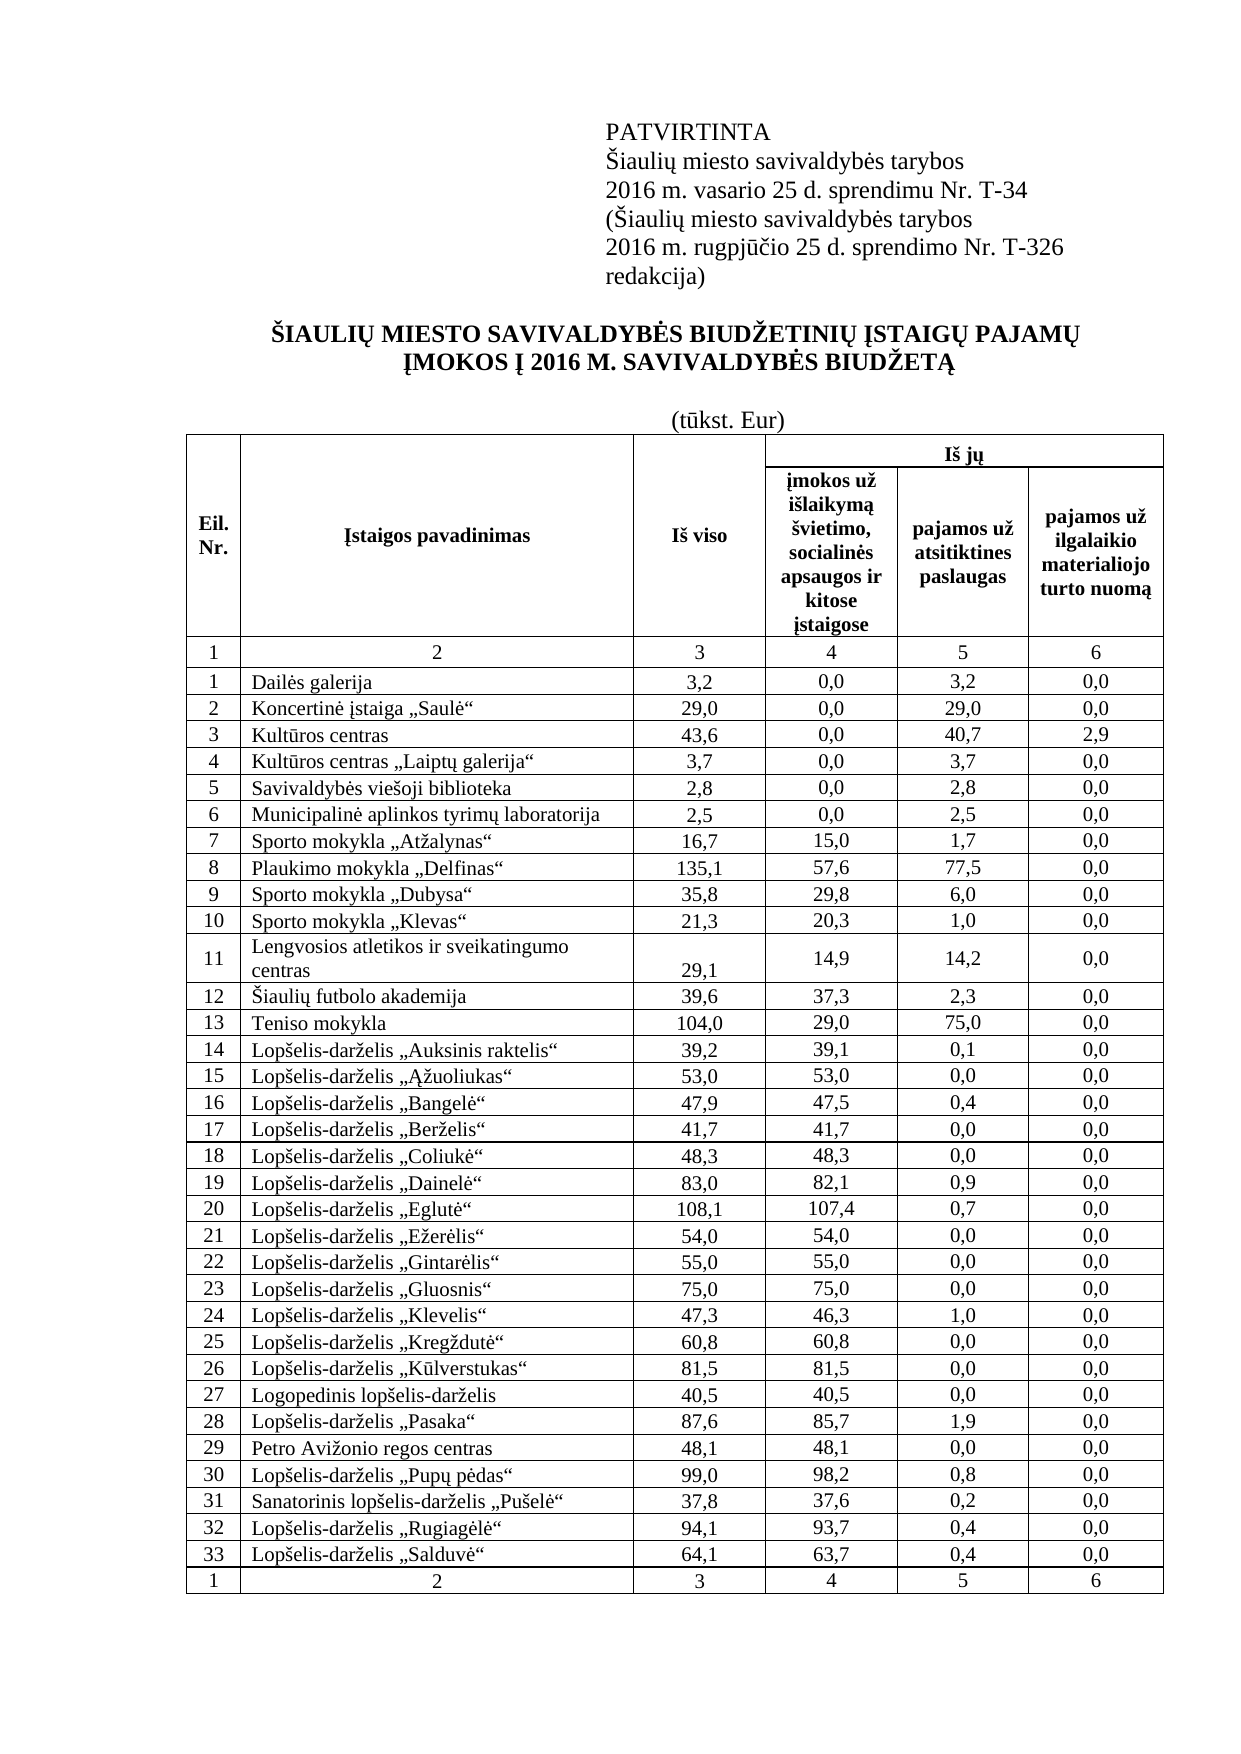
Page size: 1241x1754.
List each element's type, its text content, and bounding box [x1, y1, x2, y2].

table_cell 47,3 [634, 1302, 765, 1327]
table_cell 2,3 [898, 983, 1028, 1008]
table_cell 28 [187, 1408, 240, 1433]
table_cell 0,4 [898, 1541, 1028, 1566]
table_cell 6 [1029, 637, 1163, 667]
table_cell pajamos už ilgalaikio materialiojo turto nuomą [1029, 468, 1163, 636]
table_header Eil. Nr. [187, 435, 240, 636]
table_cell Lopšelis-darželis „Kregždutė“ [241, 1328, 633, 1354]
table_cell 0,0 [1029, 1408, 1163, 1433]
table_cell Dailės galerija [241, 668, 633, 694]
table_cell 18 [187, 1143, 240, 1168]
table_cell 29 [187, 1435, 240, 1460]
table_cell 0,0 [1029, 1249, 1163, 1274]
table_cell Lopšelis-darželis „Salduvė“ [241, 1541, 633, 1566]
table_cell 29,0 [634, 695, 765, 720]
table_header Iš viso [634, 435, 765, 636]
table_cell 21,3 [634, 907, 765, 933]
table_cell 107,4 [766, 1196, 897, 1221]
table_cell 0,2 [898, 1488, 1028, 1513]
table_cell 2 [241, 1568, 633, 1593]
table_cell 2,8 [898, 775, 1028, 800]
table_cell 53,0 [634, 1063, 765, 1088]
table_cell 0,0 [898, 1249, 1028, 1274]
table_cell 15,0 [766, 828, 897, 853]
table_cell 0,0 [1029, 1381, 1163, 1407]
table_cell 5 [898, 1568, 1028, 1593]
table_cell pajamos už atsitiktines paslaugas [898, 468, 1028, 636]
table_cell 33 [187, 1541, 240, 1566]
table_cell 85,7 [766, 1408, 897, 1433]
table_cell Lopšelis-darželis „Dainelė“ [241, 1169, 633, 1194]
table_cell 7 [187, 828, 240, 853]
table_cell 54,0 [634, 1222, 765, 1248]
table_cell 0,0 [1029, 854, 1163, 880]
table_cell Municipalinė aplinkos tyrimų laboratorija [241, 801, 633, 827]
table_cell 1,0 [898, 907, 1028, 933]
table_cell 3 [634, 1568, 765, 1593]
table_cell 0,0 [1029, 668, 1163, 694]
table_cell 0,7 [898, 1196, 1028, 1221]
table_cell 27 [187, 1381, 240, 1407]
table_cell 82,1 [766, 1169, 897, 1194]
table_cell 16,7 [634, 828, 765, 853]
table_cell 53,0 [766, 1063, 897, 1088]
table_cell 75,0 [634, 1275, 765, 1301]
table_cell 48,3 [634, 1143, 765, 1168]
table_cell 41,7 [766, 1116, 897, 1141]
table_cell 48,3 [766, 1143, 897, 1168]
table_cell 108,1 [634, 1196, 765, 1221]
table_cell 104,0 [634, 1010, 765, 1035]
table_cell Lengvosios atletikos ir sveikatingumo centras [241, 934, 633, 982]
text 2016 m. rugpjūčio 25 d. sprendimo Nr. T-326 [177, 232, 1181, 261]
table_cell 57,6 [766, 854, 897, 880]
table_cell 43,6 [634, 721, 765, 747]
table_cell 29,0 [766, 1010, 897, 1035]
text redakcija) [177, 261, 1181, 290]
table_cell Savivaldybės viešoji biblioteka [241, 775, 633, 800]
table_cell Kultūros centras [241, 721, 633, 747]
table_cell 0,0 [1029, 748, 1163, 773]
table_cell 77,5 [898, 854, 1028, 880]
table_cell Lopšelis-darželis „Gintarėlis“ [241, 1249, 633, 1274]
table_cell 0,0 [1029, 1541, 1163, 1566]
table_cell 0,0 [1029, 1488, 1163, 1513]
table_cell 14,2 [898, 934, 1028, 982]
table_cell 2,5 [634, 801, 765, 827]
table_cell 0,0 [1029, 801, 1163, 827]
table_cell Lopšelis-darželis „Gluosnis“ [241, 1275, 633, 1301]
table_cell 0,0 [1029, 1143, 1163, 1168]
table_cell 1 [187, 637, 240, 667]
table_cell 23 [187, 1275, 240, 1301]
table_cell 6 [187, 801, 240, 827]
table_cell 0,0 [1029, 1169, 1163, 1194]
table_cell 0,0 [898, 1328, 1028, 1354]
table_cell 39,6 [634, 983, 765, 1008]
table_cell Plaukimo mokykla „Delfinas“ [241, 854, 633, 880]
table_cell Lopšelis-darželis „Bangelė“ [241, 1089, 633, 1115]
table_cell Lopšelis-darželis „Coliukė“ [241, 1143, 633, 1168]
table_cell 55,0 [634, 1249, 765, 1274]
table_cell 0,0 [1029, 1010, 1163, 1035]
table_cell 0,0 [1029, 828, 1163, 853]
table_cell 8 [187, 854, 240, 880]
table_cell 0,0 [898, 1143, 1028, 1168]
table_cell 54,0 [766, 1222, 897, 1248]
table_cell 9 [187, 881, 240, 906]
table_cell Sporto mokykla „Dubysa“ [241, 881, 633, 906]
table_cell Šiaulių futbolo akademija [241, 983, 633, 1008]
table_cell 0,0 [766, 801, 897, 827]
table_cell 12 [187, 983, 240, 1008]
table_cell 4 [766, 637, 897, 667]
table_cell 40,7 [898, 721, 1028, 747]
table_cell 0,0 [1029, 983, 1163, 1008]
table_cell 0,0 [1029, 695, 1163, 720]
table_cell 1,0 [898, 1302, 1028, 1327]
table_cell 2 [241, 637, 633, 667]
table_cell 81,5 [634, 1355, 765, 1380]
table_cell 0,0 [1029, 1435, 1163, 1460]
table_cell 75,0 [766, 1275, 897, 1301]
table_cell 64,1 [634, 1541, 765, 1566]
table_cell 19 [187, 1169, 240, 1194]
table_cell 55,0 [766, 1249, 897, 1274]
table_cell 30 [187, 1461, 240, 1487]
table_cell 3 [187, 721, 240, 747]
table_cell 0,0 [898, 1275, 1028, 1301]
table_cell 0,0 [1029, 1514, 1163, 1540]
table_cell 2,5 [898, 801, 1028, 827]
table_cell 0,0 [1029, 881, 1163, 906]
table_cell Lopšelis-darželis „Rugiagėlė“ [241, 1514, 633, 1540]
table_cell 0,0 [766, 695, 897, 720]
table_cell 1 [187, 668, 240, 694]
table_cell 0,9 [898, 1169, 1028, 1194]
table_cell 0,0 [1029, 1302, 1163, 1327]
table_cell 0,0 [1029, 1116, 1163, 1141]
table_cell 0,0 [1029, 1222, 1163, 1248]
table_cell 0,4 [898, 1514, 1028, 1540]
table_cell 2,8 [634, 775, 765, 800]
table_cell 0,0 [898, 1222, 1028, 1248]
table_cell 48,1 [766, 1435, 897, 1460]
table_cell 0,0 [1029, 1355, 1163, 1380]
table_cell 83,0 [634, 1169, 765, 1194]
table_cell 0,0 [1029, 1275, 1163, 1301]
table_cell 0,8 [898, 1461, 1028, 1487]
table_cell 1,9 [898, 1408, 1028, 1433]
table_cell 40,5 [634, 1381, 765, 1407]
table_cell 5 [187, 775, 240, 800]
table_cell 40,5 [766, 1381, 897, 1407]
table_cell 2,9 [1029, 721, 1163, 747]
table_cell 0,0 [898, 1355, 1028, 1380]
table_cell Lopšelis-darželis „Eglutė“ [241, 1196, 633, 1221]
table_cell 0,0 [1029, 1036, 1163, 1062]
text ĮMOKOS Į 2016 M. SAVIVALDYBĖS BIUDŽETĄ [177, 347, 1181, 376]
text (tūkst. Eur) [177, 405, 1181, 434]
table_header Įstaigos pavadinimas [241, 435, 633, 636]
table_cell 0,0 [1029, 1063, 1163, 1088]
table_cell 11 [187, 934, 240, 982]
table_cell 48,1 [634, 1435, 765, 1460]
table_cell Petro Avižonio regos centras [241, 1435, 633, 1460]
table_cell 99,0 [634, 1461, 765, 1487]
table_cell 0,0 [1029, 1328, 1163, 1354]
table_cell 32 [187, 1514, 240, 1540]
table_cell 13 [187, 1010, 240, 1035]
table_cell 75,0 [898, 1010, 1028, 1035]
table_header Iš jų [766, 435, 1163, 466]
table_cell 3,7 [634, 748, 765, 773]
table_cell 46,3 [766, 1302, 897, 1327]
table_cell Koncertinė įstaiga „Saulė“ [241, 695, 633, 720]
text PATVIRTINTA [177, 117, 1181, 146]
table_cell 26 [187, 1355, 240, 1380]
table_cell 10 [187, 907, 240, 933]
table_cell 60,8 [766, 1328, 897, 1354]
table_cell 31 [187, 1488, 240, 1513]
table_cell 39,1 [766, 1036, 897, 1062]
table_cell 20,3 [766, 907, 897, 933]
table_cell 60,8 [634, 1328, 765, 1354]
table_cell 0,0 [1029, 775, 1163, 800]
table_cell Lopšelis-darželis „Ežerėlis“ [241, 1222, 633, 1248]
table_cell 3,7 [898, 748, 1028, 773]
table_cell Teniso mokykla [241, 1010, 633, 1035]
table_cell 0,0 [766, 668, 897, 694]
table_cell Lopšelis-darželis „Pasaka“ [241, 1408, 633, 1433]
text ŠIAULIŲ MIESTO SAVIVALDYBĖS BIUDŽETINIŲ ĮSTAIGŲ PAJAMŲ [177, 319, 1181, 347]
table_cell 21 [187, 1222, 240, 1248]
table_cell 37,3 [766, 983, 897, 1008]
table_cell 39,2 [634, 1036, 765, 1062]
table_cell 14,9 [766, 934, 897, 982]
table_cell 14 [187, 1036, 240, 1062]
table_cell 15 [187, 1063, 240, 1088]
table_cell 6,0 [898, 881, 1028, 906]
text Šiaulių miesto savivaldybės tarybos [177, 146, 1181, 175]
table_cell 5 [898, 637, 1028, 667]
table_cell Lopšelis-darželis „Ąžuoliukas“ [241, 1063, 633, 1088]
table_cell Lopšelis-darželis „Pupų pėdas“ [241, 1461, 633, 1487]
table_cell 41,7 [634, 1116, 765, 1141]
text 2016 m. vasario 25 d. sprendimu Nr. T-34 [177, 175, 1181, 204]
table_cell 0,0 [898, 1435, 1028, 1460]
table_cell 0,0 [1029, 1461, 1163, 1487]
table_cell 98,2 [766, 1461, 897, 1487]
table_cell 0,0 [898, 1063, 1028, 1088]
table_cell 0,0 [1029, 907, 1163, 933]
table_cell 87,6 [634, 1408, 765, 1433]
table_cell 4 [187, 748, 240, 773]
table_cell Sporto mokykla „Klevas“ [241, 907, 633, 933]
table_cell 93,7 [766, 1514, 897, 1540]
table_cell 29,1 [634, 934, 765, 982]
table_cell Lopšelis-darželis „Klevelis“ [241, 1302, 633, 1327]
table_cell 0,0 [766, 775, 897, 800]
table_cell Lopšelis-darželis „Berželis“ [241, 1116, 633, 1141]
table_cell 0,0 [766, 748, 897, 773]
table_cell 22 [187, 1249, 240, 1274]
table_cell 29,8 [766, 881, 897, 906]
table_cell Lopšelis-darželis „Kūlverstukas“ [241, 1355, 633, 1380]
table_cell 25 [187, 1328, 240, 1354]
table_cell 3,2 [634, 668, 765, 694]
table_cell 0,0 [1029, 1089, 1163, 1115]
table_cell 35,8 [634, 881, 765, 906]
table_cell 0,1 [898, 1036, 1028, 1062]
table_cell 47,9 [634, 1089, 765, 1115]
table_cell 135,1 [634, 854, 765, 880]
table_cell 0,0 [766, 721, 897, 747]
table_cell 0,0 [898, 1381, 1028, 1407]
table_cell 29,0 [898, 695, 1028, 720]
table_cell 37,6 [766, 1488, 897, 1513]
table_cell 20 [187, 1196, 240, 1221]
table_cell 94,1 [634, 1514, 765, 1540]
table_cell 63,7 [766, 1541, 897, 1566]
table_cell 37,8 [634, 1488, 765, 1513]
table_cell 0,4 [898, 1089, 1028, 1115]
table_cell Kultūros centras „Laiptų galerija“ [241, 748, 633, 773]
table_cell 0,0 [1029, 934, 1163, 982]
table_cell įmokos už išlaikymą švietimo, socialinės apsaugos ir kitose įstaigose [766, 468, 897, 636]
table_cell 6 [1029, 1568, 1163, 1593]
table_cell 4 [766, 1568, 897, 1593]
table_cell 16 [187, 1089, 240, 1115]
table_cell Sporto mokykla „Atžalynas“ [241, 828, 633, 853]
table_cell 2 [187, 695, 240, 720]
table_cell 3,2 [898, 668, 1028, 694]
table_cell 81,5 [766, 1355, 897, 1380]
table_cell 3 [634, 637, 765, 667]
table_cell 24 [187, 1302, 240, 1327]
table_cell Sanatorinis lopšelis-darželis „Pušelė“ [241, 1488, 633, 1513]
table_cell 17 [187, 1116, 240, 1141]
table_cell 1 [187, 1568, 240, 1593]
text (Šiaulių miesto savivaldybės tarybos [177, 204, 1181, 232]
table_cell Logopedinis lopšelis-darželis [241, 1381, 633, 1407]
table_cell Lopšelis-darželis „Auksinis raktelis“ [241, 1036, 633, 1062]
table_cell 1,7 [898, 828, 1028, 853]
table_cell 0,0 [898, 1116, 1028, 1141]
table_cell 0,0 [1029, 1196, 1163, 1221]
table_cell 47,5 [766, 1089, 897, 1115]
